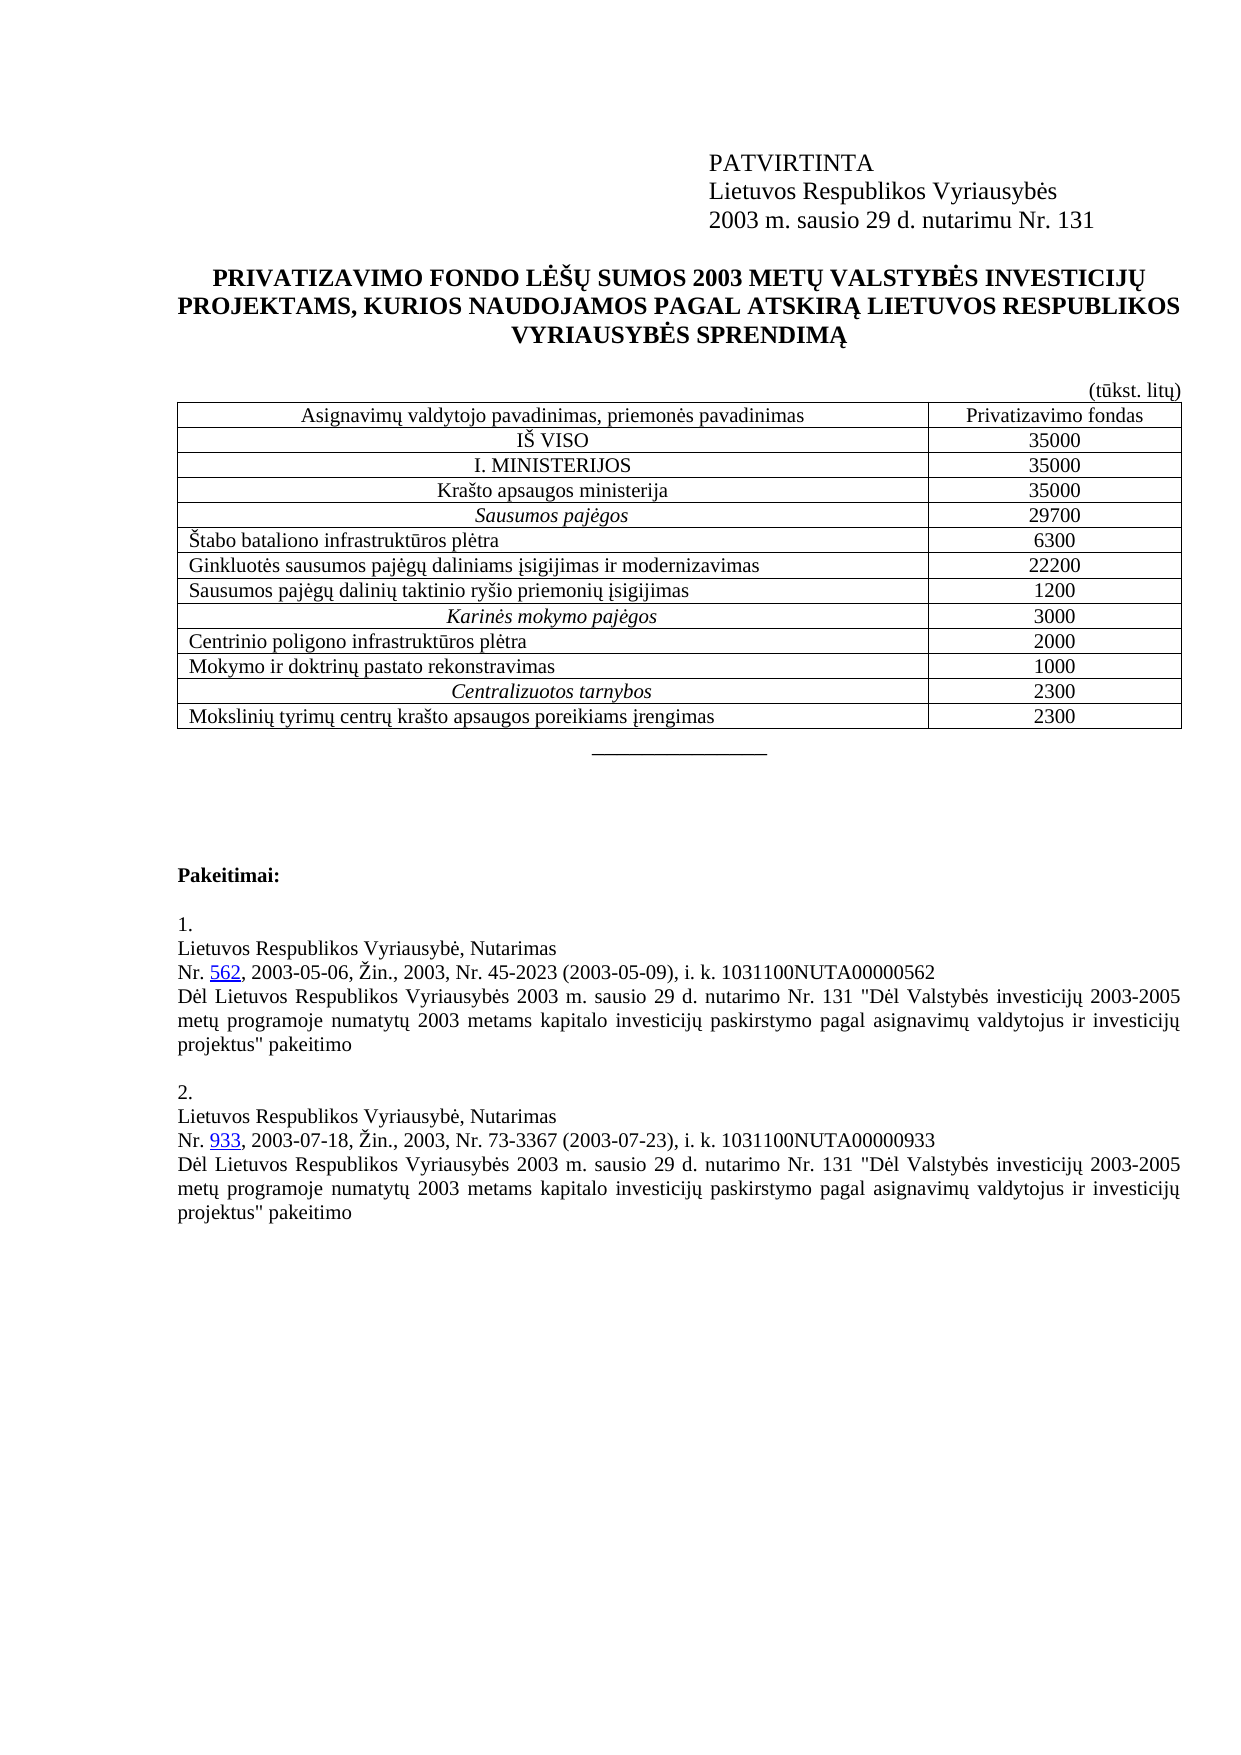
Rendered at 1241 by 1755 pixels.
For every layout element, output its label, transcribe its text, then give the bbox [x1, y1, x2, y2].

table_cell 2000 [929, 629, 1181, 653]
table_cell 35000 [929, 453, 1181, 477]
table_cell Krašto apsaugos ministerija [178, 478, 928, 502]
text 2003 m. sausio 29 d. nutarimu Nr. 131 [177, 205, 1181, 234]
text Lietuvos Respublikos Vyriausybė, Nutarimas [177, 1104, 1181, 1128]
table_cell Mokymo ir doktrinų pastato rekonstravimas [178, 654, 928, 678]
text 2. [177, 1080, 1181, 1104]
table_cell IŠ VISO [178, 428, 928, 452]
table_cell 35000 [929, 428, 1181, 452]
text Dėl Lietuvos Respublikos Vyriausybės 2003 m. sausio 29 d. nutarimo Nr. 131 "Dėl Valstybės investicijų 2003-2005 metų programoje numatytų 2003 metams kapitalo investicijų paskirstymo pagal asignavimų valdytojus ir investicijų projektus" pakeitimo [177, 1152, 1181, 1224]
text Nr. 933, 2003-07-18, Žin., 2003, Nr. 73-3367 (2003-07-23), i. k. 1031100NUTA00000933 [177, 1128, 1181, 1152]
table_cell 6300 [929, 528, 1181, 552]
text Pakeitimai: [177, 863, 1181, 887]
text PRIVATIZAVIMO FONDO LĖŠŲ SUMOS 2003 METŲ VALSTYBĖS INVESTICIJŲ PROJEKTAMS, KURIOS NAUDOJAMOS PAGAL ATSKIRĄ LIETUVOS RESPUBLIKOS VYRIAUSYBĖS SPRENDIMĄ [177, 263, 1181, 349]
table_cell Mokslinių tyrimų centrų krašto apsaugos poreikiams įrengimas [178, 704, 928, 728]
text Nr. 562, 2003-05-06, Žin., 2003, Nr. 45-2023 (2003-05-09), i. k. 1031100NUTA00000562 [177, 960, 1181, 984]
table_cell 22200 [929, 553, 1181, 577]
table_header Privatizavimo fondas [929, 403, 1181, 427]
table_cell Centrinio poligono infrastruktūros plėtra [178, 629, 928, 653]
table_cell Sausumos pajėgos [178, 503, 928, 527]
table_cell 1200 [929, 579, 1181, 602]
table_cell 1000 [929, 654, 1181, 678]
text 1. [177, 912, 1181, 936]
text ______________ [177, 729, 1181, 758]
table_cell 35000 [929, 478, 1181, 502]
text PATVIRTINTA [177, 148, 1181, 176]
table_cell I. MINISTERIJOS [178, 453, 928, 477]
table_cell 3000 [929, 604, 1181, 628]
text Dėl Lietuvos Respublikos Vyriausybės 2003 m. sausio 29 d. nutarimo Nr. 131 "Dėl Valstybės investicijų 2003-2005 metų programoje numatytų 2003 metams kapitalo investicijų paskirstymo pagal asignavimų valdytojus ir investicijų projektus" pakeitimo [177, 984, 1181, 1056]
table_cell 2300 [929, 679, 1181, 703]
table_header Asignavimų valdytojo pavadinimas, priemonės pavadinimas [178, 403, 928, 427]
table_cell Štabo bataliono infrastruktūros plėtra [178, 528, 928, 552]
table_cell Ginkluotės sausumos pajėgų daliniams įsigijimas ir modernizavimas [178, 553, 928, 577]
text (tūkst. litų) [177, 378, 1181, 402]
table_cell 2300 [929, 704, 1181, 728]
text Lietuvos Respublikos Vyriausybės [177, 176, 1181, 205]
table_cell 29700 [929, 503, 1181, 527]
table_cell Sausumos pajėgų dalinių taktinio ryšio priemonių įsigijimas [178, 579, 928, 602]
text Lietuvos Respublikos Vyriausybė, Nutarimas [177, 936, 1181, 960]
table_cell Karinės mokymo pajėgos [178, 604, 928, 628]
table_cell Centralizuotos tarnybos [178, 679, 928, 703]
